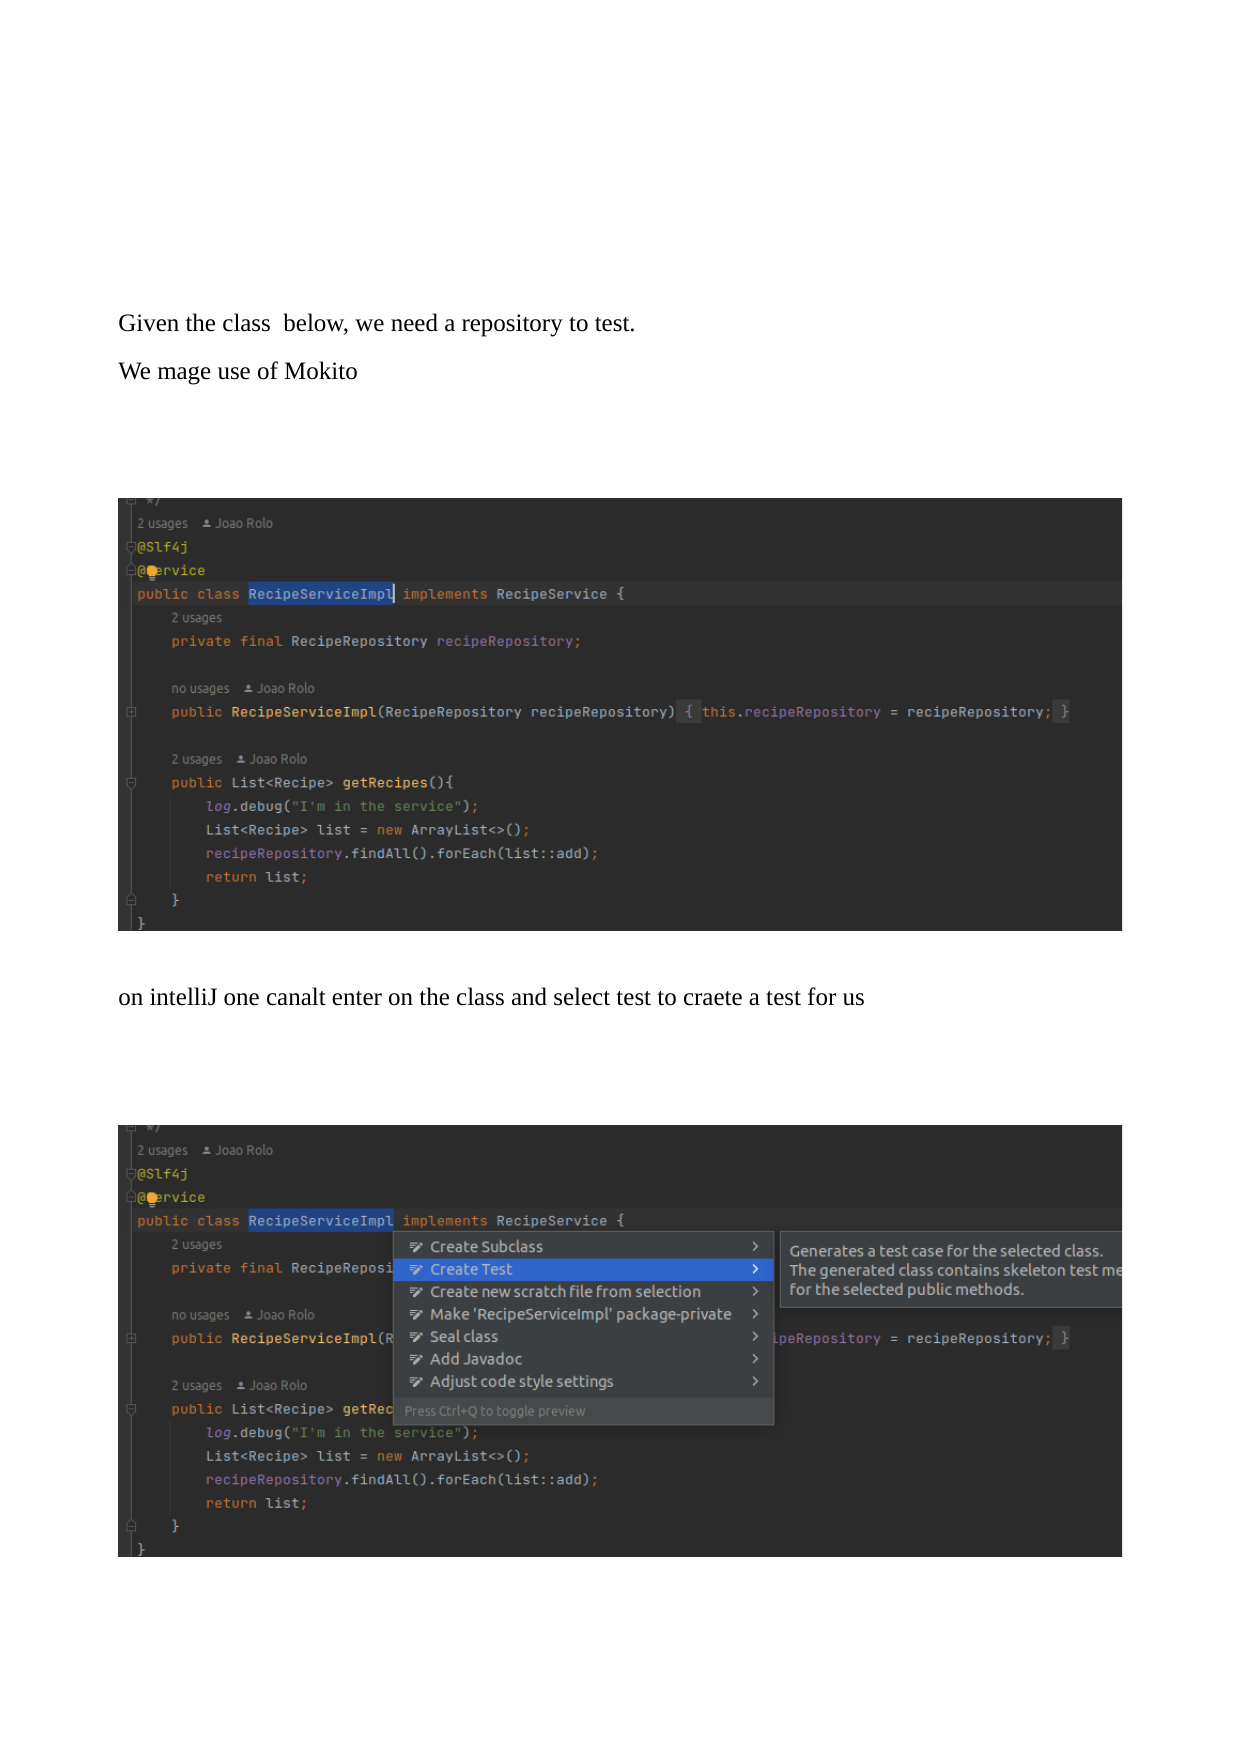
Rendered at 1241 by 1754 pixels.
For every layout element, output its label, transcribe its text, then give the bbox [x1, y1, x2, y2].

picture [118, 1125, 1123, 1557]
text Given the class below, we need a repository to test. [118, 308, 1122, 337]
text We mage use of Mokito [118, 356, 1122, 385]
picture [118, 498, 1123, 931]
text on intelliJ one canalt enter on the class and select test to craete a test for us [118, 982, 1122, 1011]
